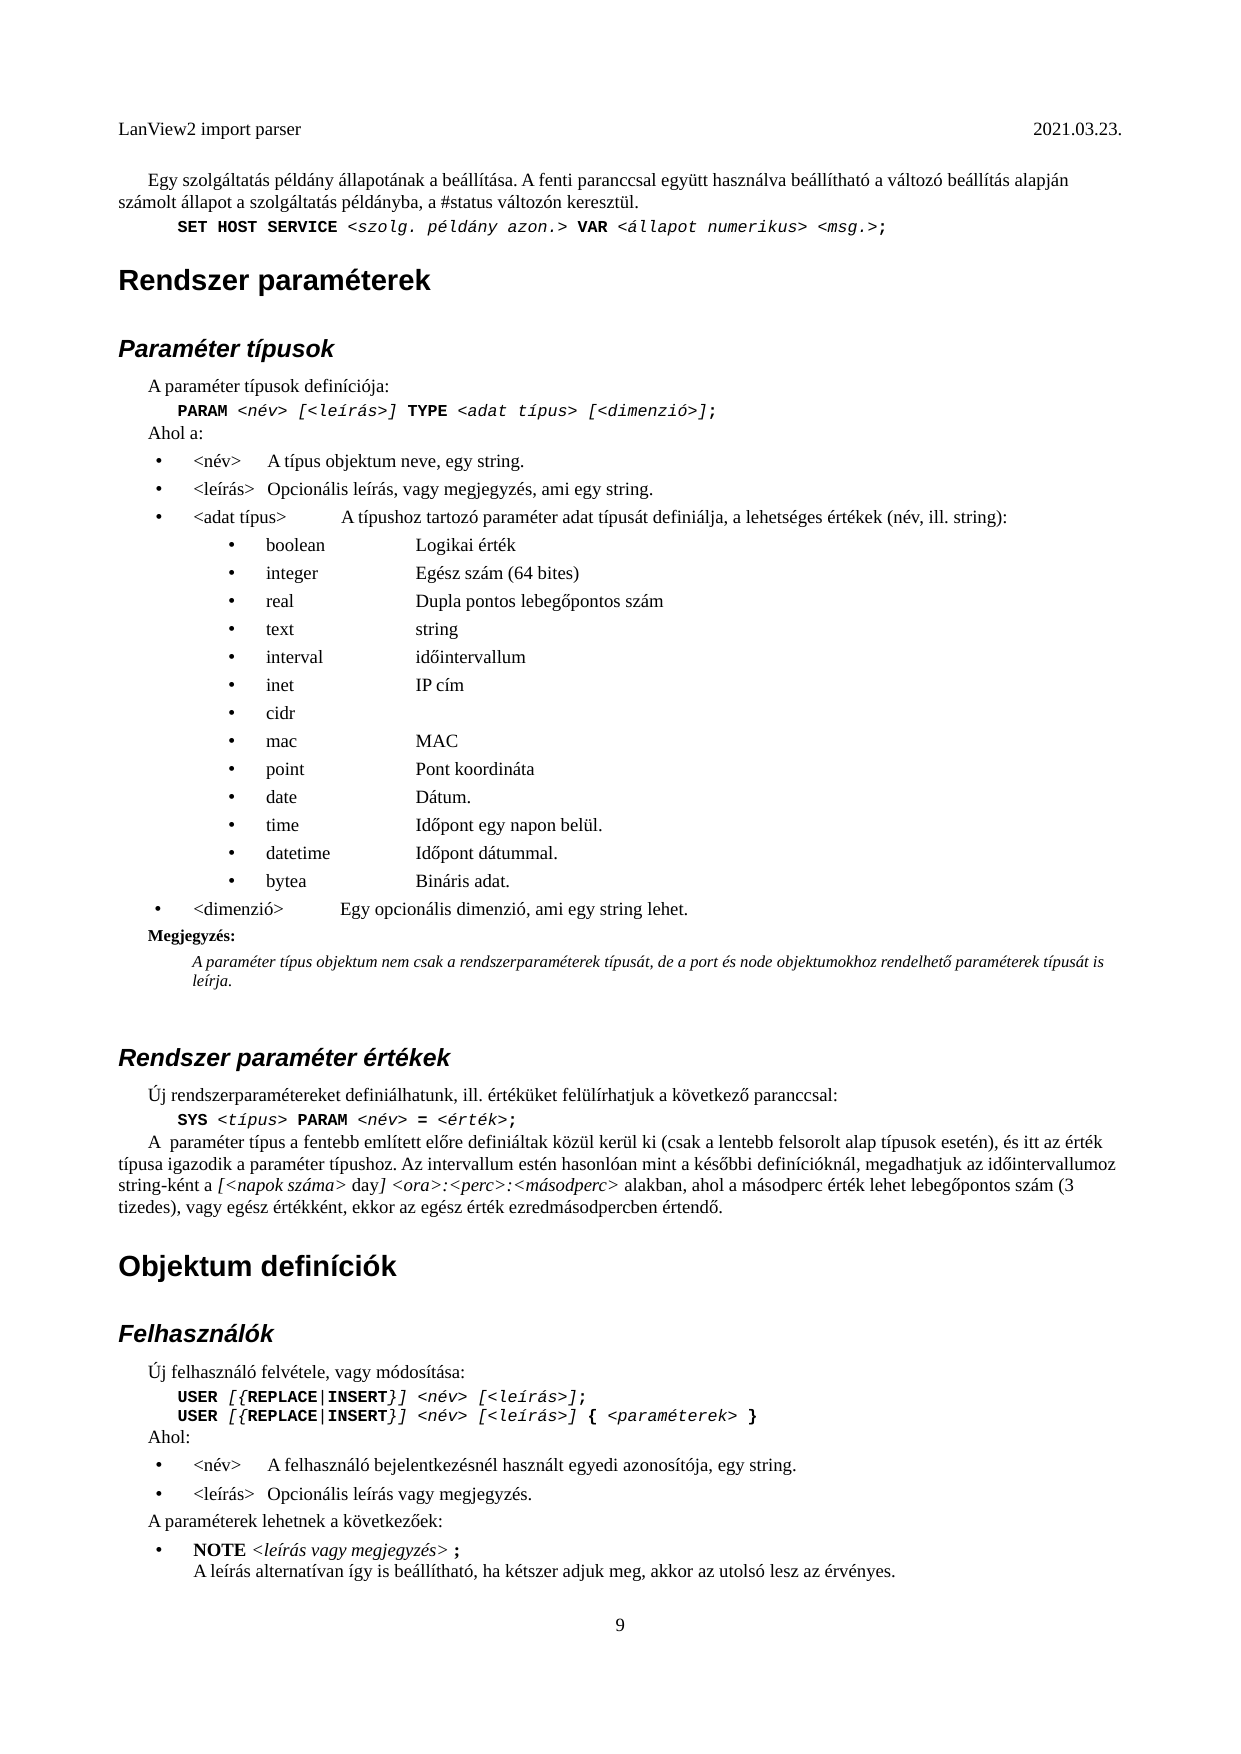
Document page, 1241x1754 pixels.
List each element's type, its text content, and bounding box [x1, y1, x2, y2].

text A paraméterek lehetnek a következőek: [118, 1510, 1122, 1532]
subtitle Rendszer paraméter értékek [118, 1043, 1122, 1071]
list bytea Bináris adat. [228, 870, 1122, 891]
text Ahol a: [118, 422, 1122, 443]
list mac MAC [228, 730, 1122, 751]
list point Pont koordináta [228, 758, 1122, 779]
list <leírás> Opcionális leírás, vagy megjegyzés, ami egy string. [156, 478, 1122, 499]
text SET HOST SERVICE <szolg. példány azon.> VAR <állapot numerikus> <msg.>; [177, 219, 1122, 238]
text Ahol: [118, 1426, 1122, 1448]
text USER [{REPLACE|INSERT}] <név> [<leírás>] { <paraméterek> } [177, 1407, 1122, 1426]
subtitle Rendszer paraméterek [118, 263, 1122, 296]
text A paraméter típusok definíciója: [118, 375, 1122, 396]
list integer Egész szám (64 bites) [228, 562, 1122, 583]
list <név> A felhasználó bejelentkezésnél használt egyedi azonosítója, egy string. [156, 1454, 1122, 1476]
text Új rendszerparamétereket definiálhatunk, ill. értéküket felülírhatjuk a következő paranccsal: [118, 1084, 1122, 1106]
list cidr [228, 702, 1122, 723]
text Megjegyzés: [118, 926, 1122, 945]
list time Időpont egy napon belül. [228, 814, 1122, 835]
list text string [228, 618, 1122, 639]
list real Dupla pontos lebegőpontos szám [228, 590, 1122, 611]
list <dimenzió> Egy opcionális dimenzió, ami egy string lehet. [154, 898, 1122, 919]
list datetime Időpont dátummal. [228, 842, 1122, 863]
list boolean Logikai érték [228, 534, 1122, 555]
text A paraméter típus a fentebb említett előre definiáltak közül kerül ki (csak a lentebb felsorolt alap típusok esetén), és itt az érték típusa igazodik a paraméter típushoz. Az intervallum estén hasonlóan mint a későbbi definícióknál, megadhatjuk az időintervallumoz string-ként a [<napok száma> day] <ora>:<perc>:<másodperc> alakban, ahol a másodperc érték lehet lebegőpontos szám (3 tizedes), vagy egész értékként, ekkor az egész érték ezredmásodpercben értendő. [118, 1131, 1122, 1217]
list <adat típus> A típushoz tartozó paraméter adat típusát definiálja, a lehetséges értékek (név, ill. string): [156, 506, 1122, 527]
subtitle Felhasználók [118, 1319, 1122, 1348]
list <leírás> Opcionális leírás vagy megjegyzés. [156, 1482, 1122, 1504]
list <név> A típus objektum neve, egy string. [156, 449, 1122, 471]
text PARAM <név> [<leírás>] TYPE <adat típus> [<dimenzió>]; [177, 403, 1122, 422]
subtitle Objektum definíciók [118, 1248, 1122, 1282]
text A paraméter típus objektum nem csak a rendszerparaméterek típusát, de a port és node objektumokhoz rendelhető paraméterek típusát is leírja. [192, 952, 1122, 990]
list date Dátum. [228, 786, 1122, 807]
list interval időintervallum [228, 646, 1122, 667]
text USER [{REPLACE|INSERT}] <név> [<leírás>]; [177, 1389, 1122, 1407]
text Új felhasználó felvétele, vagy módosítása: [118, 1361, 1122, 1382]
list inet IP cím [228, 674, 1122, 695]
text Egy szolgáltatás példány állapotának a beállítása. A fenti paranccsal együtt használva beállítható a változó beállítás alapján számolt állapot a szolgáltatás példányba, a #status változón keresztül. [118, 169, 1122, 212]
list NOTE <leírás vagy megjegyzés> ; A leírás alternatívan így is beállítható, ha kétszer adjuk meg, akkor az utolsó lesz az érvényes. [156, 1538, 1122, 1582]
subtitle Paraméter típusok [118, 334, 1122, 362]
text SYS <típus> PARAM <név> = <érték>; [177, 1112, 1122, 1131]
